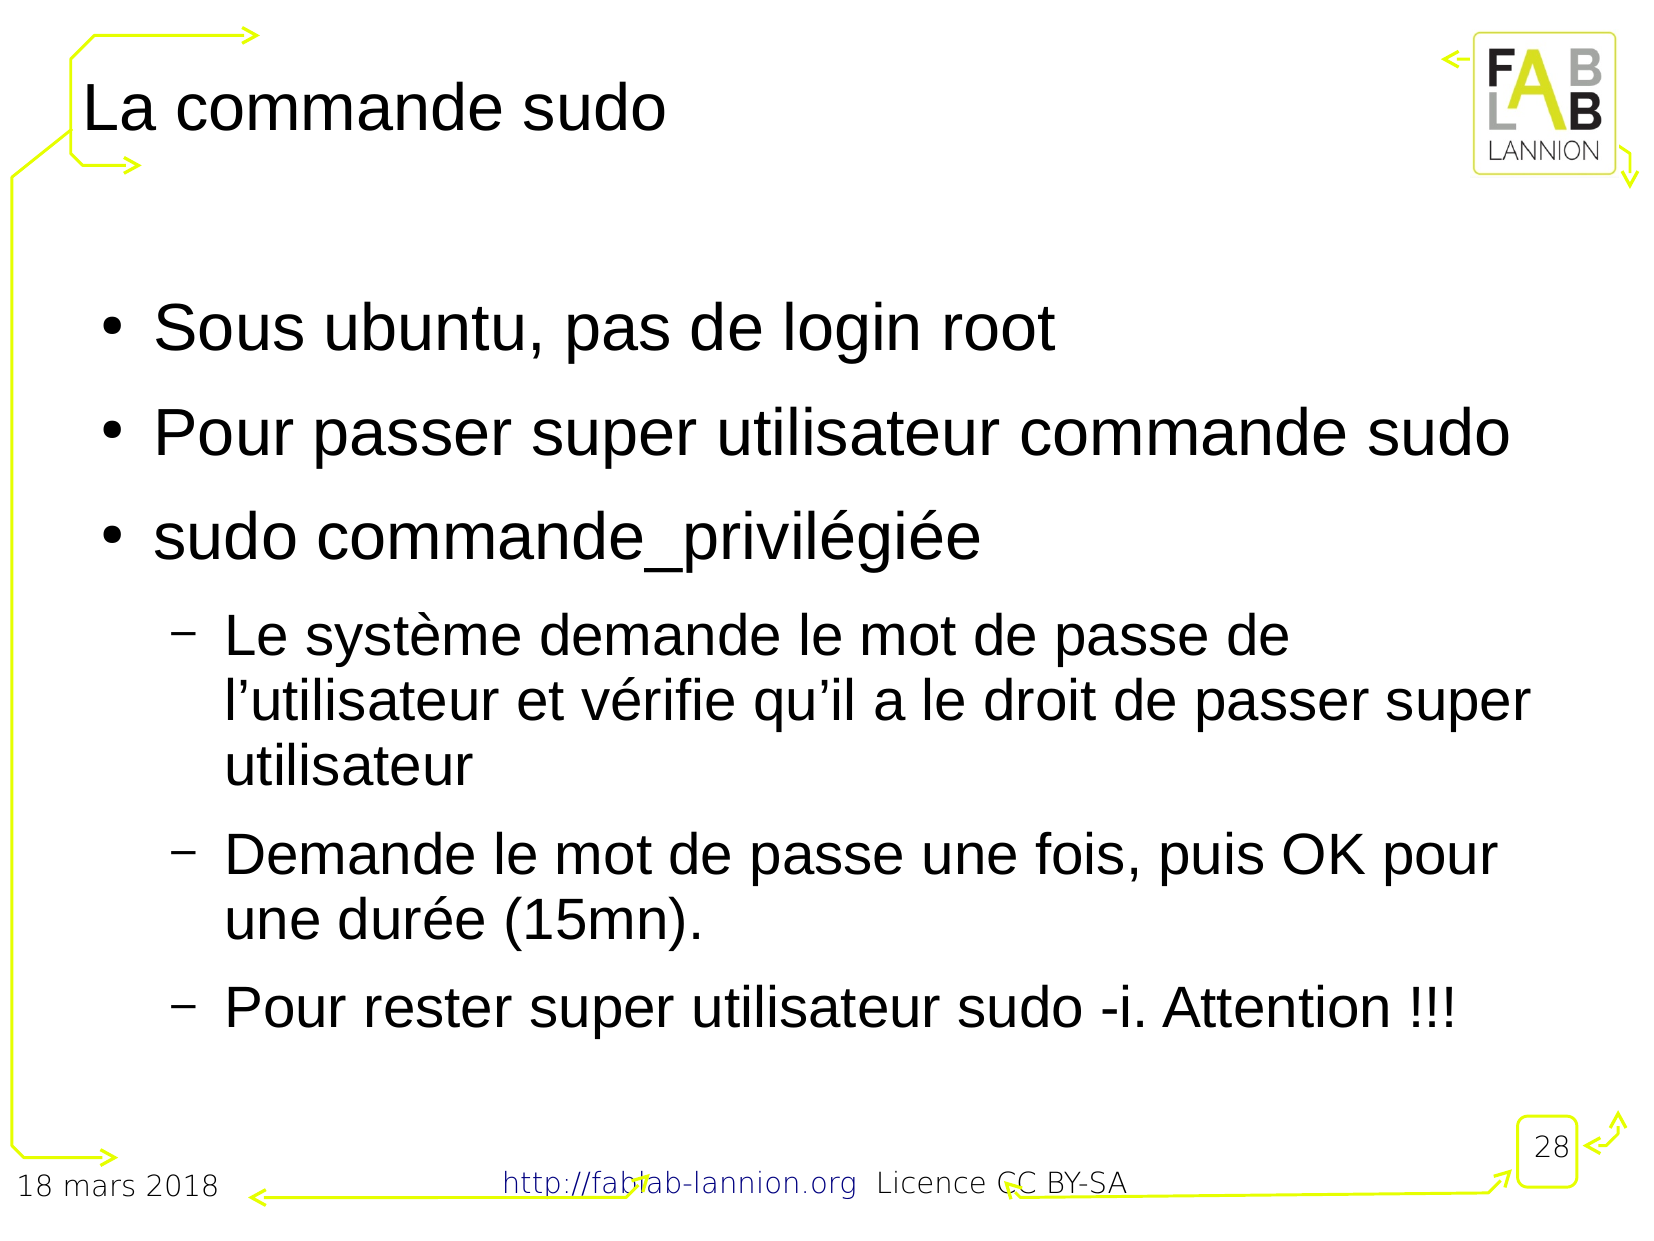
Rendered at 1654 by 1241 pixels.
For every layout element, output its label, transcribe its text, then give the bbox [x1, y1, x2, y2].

picture [1470, 29, 1619, 178]
list Sous ubuntu, pas de login root Pour passer super utilisateur commande sudo sudo commande_privilégiée Le système demande le mot de passe de l’utilisateur et vérifie qu’il a le droit de passer super utilisateur Demande le mot de passe une fois, puis OK pour une durée (15mn). Pour rester super utilisateur sudo -i. Attention !!! [82, 290, 1571, 1134]
title La commande sudo [82, 49, 1441, 166]
